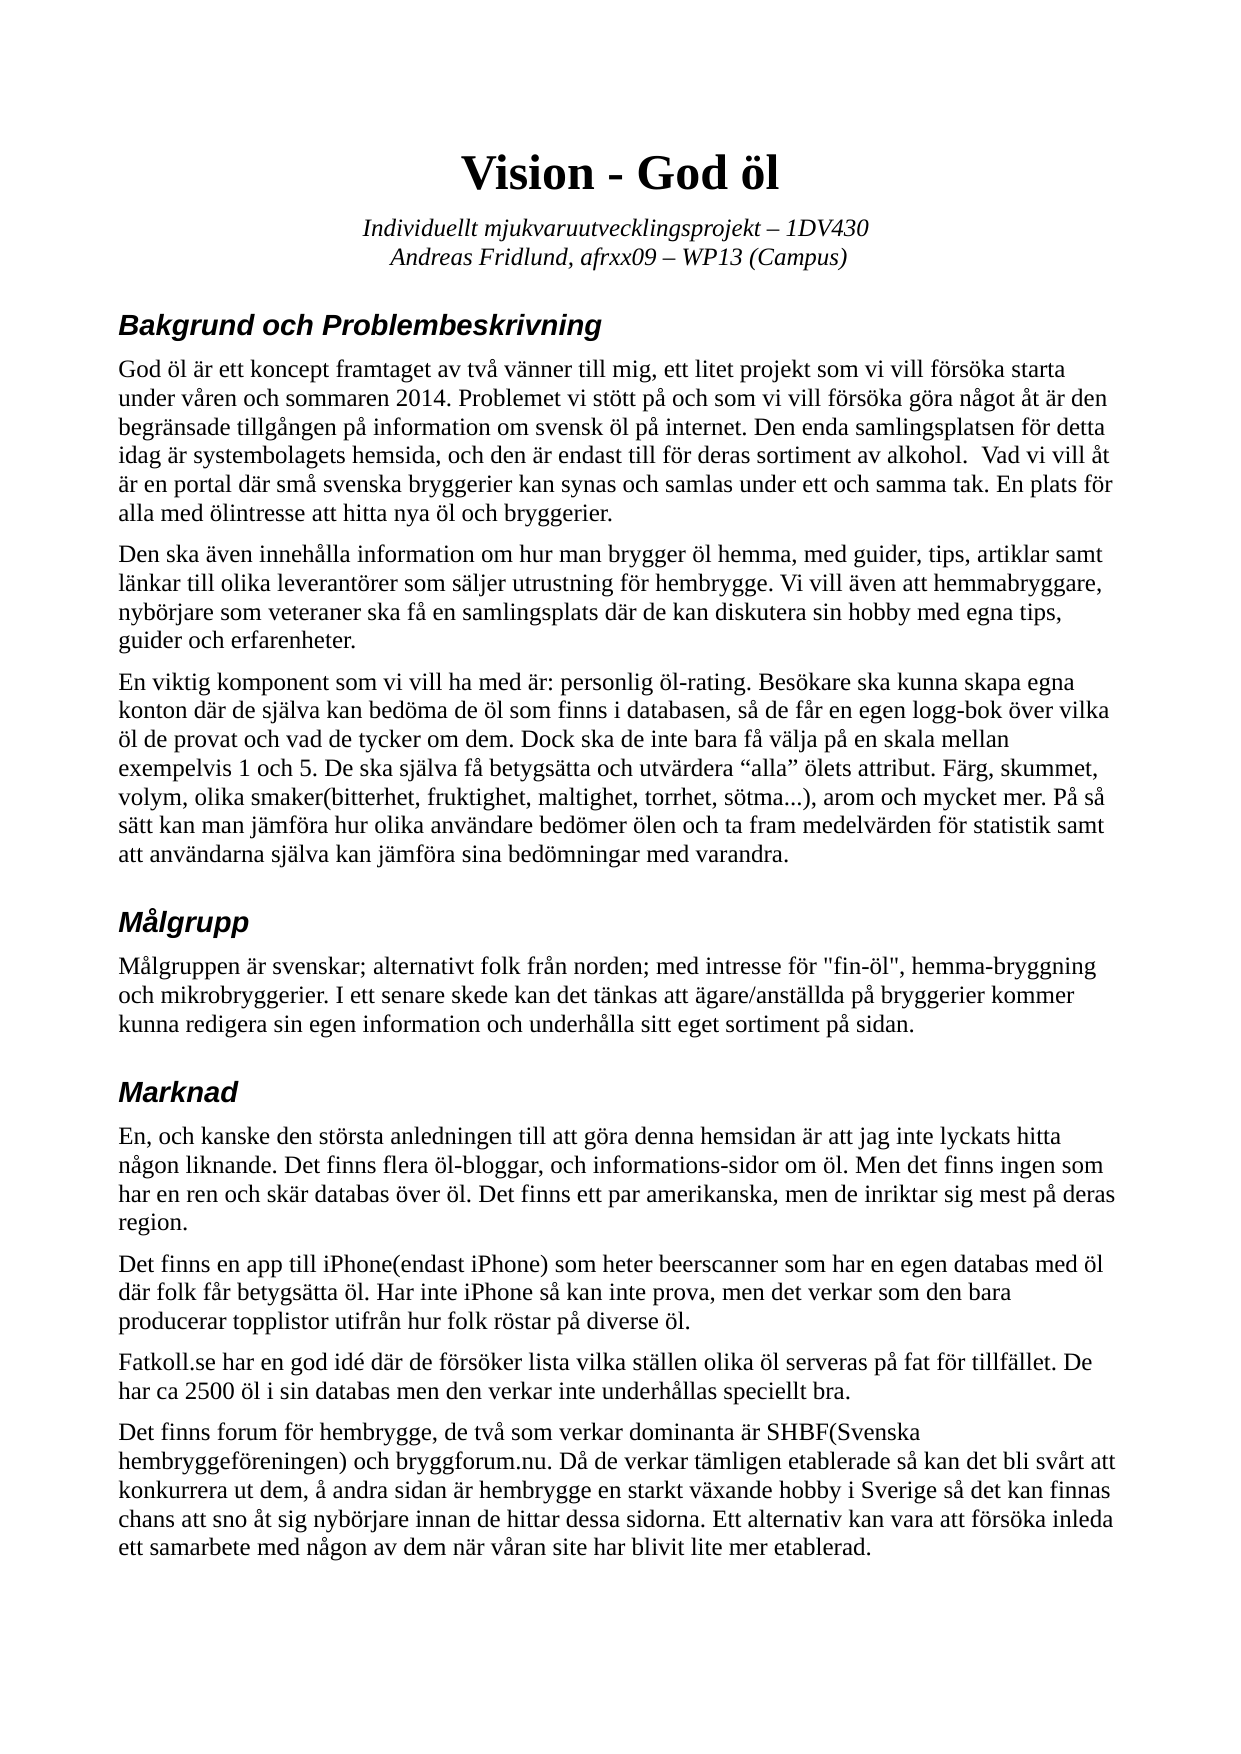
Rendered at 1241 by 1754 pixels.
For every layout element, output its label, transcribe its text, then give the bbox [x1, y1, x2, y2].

text Det finns en app till iPhone(endast iPhone) som heter beerscanner som har en egen databas med öl där folk får betygsätta öl. Har inte iPhone så kan inte prova, men det verkar som den bara producerar topplistor utifrån hur folk röstar på diverse öl. [118, 1249, 1122, 1335]
text En, och kanske den största anledningen till att göra denna hemsidan är att jag inte lyckats hitta någon liknande. Det finns flera öl-bloggar, och informations-sidor om öl. Men det finns ingen som har en ren och skär databas över öl. Det finns ett par amerikanska, men de inriktar sig mest på deras region. [118, 1121, 1122, 1236]
text God öl är ett koncept framtaget av två vänner till mig, ett litet projekt som vi vill försöka starta under våren och sommaren 2014. Problemet vi stött på och som vi vill försöka göra något åt är den begränsade tillgången på information om svensk öl på internet. Den enda samlingsplatsen för detta idag är systembolagets hemsida, och den är endast till för deras sortiment av alkohol. Vad vi vill åt är en portal där små svenska bryggerier kan synas och samlas under ett och samma tak. En plats för alla med ölintresse att hitta nya öl och bryggerier. [118, 354, 1122, 527]
subtitle Målgrupp [118, 905, 1122, 939]
subtitle Marknad [118, 1075, 1122, 1109]
text Det finns forum för hembrygge, de två som verkar dominanta är SHBF(Svenska hembryggeföreningen) och bryggforum.nu. Då de verkar tämligen etablerade så kan det bli svårt att konkurrera ut dem, å andra sidan är hembrygge en starkt växande hobby i Sverige så det kan finnas chans att sno åt sig nybörjare innan de hittar dessa sidorna. Ett alternativ kan vara att försöka inleda ett samarbete med någon av dem när våran site har blivit lite mer etablerad. [118, 1417, 1122, 1561]
text En viktig komponent som vi vill ha med är: personlig öl-rating. Besökare ska kunna skapa egna konton där de själva kan bedöma de öl som finns i databasen, så de får en egen logg-bok över vilka öl de provat och vad de tycker om dem. Dock ska de inte bara få välja på en skala mellan exempelvis 1 och 5. De ska själva få betygsätta och utvärdera “alla” ölets attribut. Färg, skummet, volym, olika smaker(bitterhet, fruktighet, maltighet, torrhet, sötma...), arom och mycket mer. På så sätt kan man jämföra hur olika användare bedömer ölen och ta fram medelvärden för statistik samt att användarna själva kan jämföra sina bedömningar med varandra. [118, 667, 1122, 868]
text Fatkoll.se har en god idé där de försöker lista vilka ställen olika öl serveras på fat för tillfället. De har ca 2500 öl i sin databas men den verkar inte underhållas speciellt bra. [118, 1347, 1122, 1405]
subtitle Vision - God öl [118, 143, 1122, 201]
text Målgruppen är svenskar; alternativt folk från norden; med intresse för "fin-öl", hemma-bryggning och mikrobryggerier. I ett senare skede kan det tänkas att ägare/anställda på bryggerier kommer kunna redigera sin egen information och underhålla sitt eget sortiment på sidan. [118, 951, 1122, 1038]
text Den ska även innehålla information om hur man brygger öl hemma, med guider, tips, artiklar samt länkar till olika leverantörer som säljer utrustning för hembrygge. Vi vill även att hemmabryggare, nybörjare som veteraner ska få en samlingsplats där de kan diskutera sin hobby med egna tips, guider och erfarenheter. [118, 539, 1122, 654]
subtitle Bakgrund och Problembeskrivning [118, 308, 1122, 342]
text Individuellt mjukvaruutvecklingsprojekt – 1DV430 Andreas Fridlund, afrxx09 – WP13 (Campus) [118, 213, 1122, 271]
